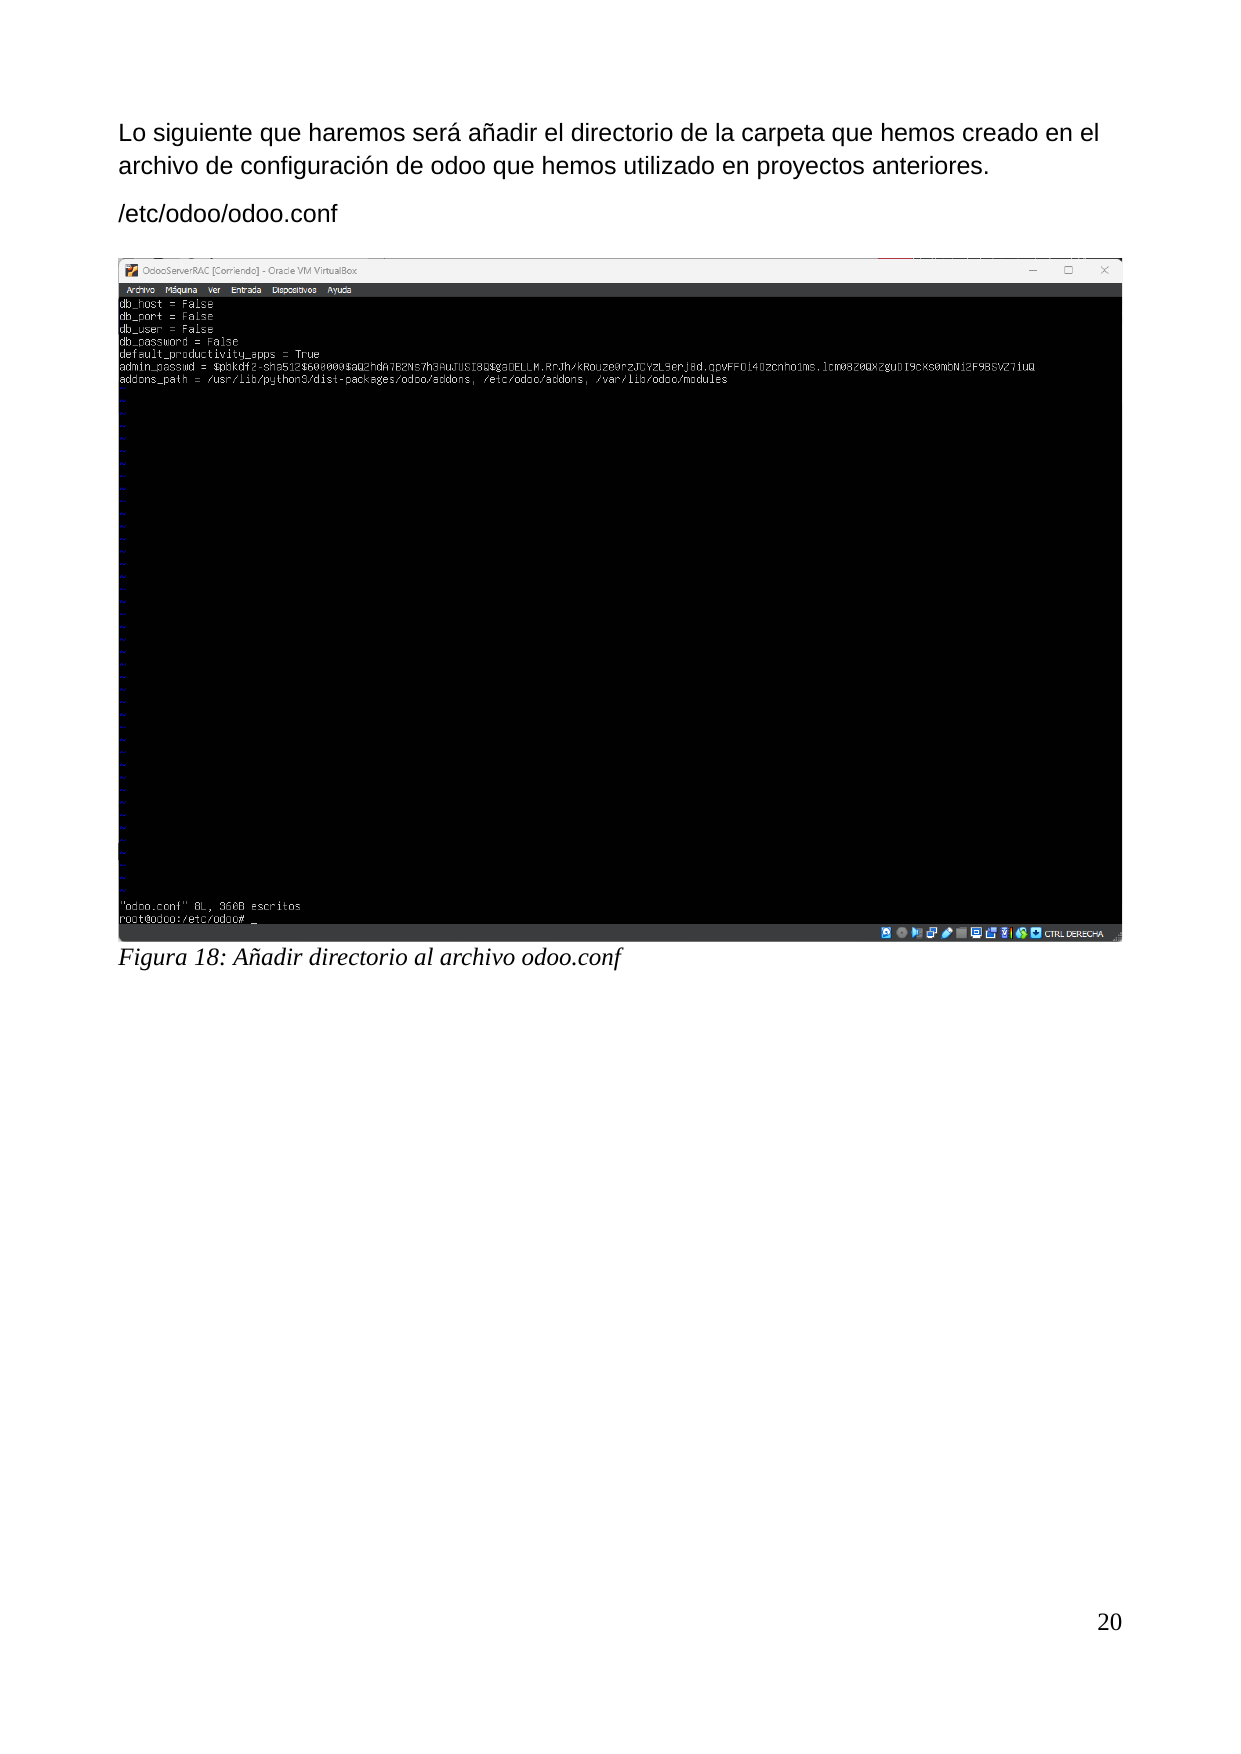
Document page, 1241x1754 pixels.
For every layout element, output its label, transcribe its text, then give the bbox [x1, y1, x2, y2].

text /etc/odoo/odoo.conf [118, 199, 1122, 227]
picture [118, 258, 1123, 942]
text Lo siguiente que haremos será añadir el directorio de la carpeta que hemos creado en el archivo de configuración de odoo que hemos utilizado en proyectos anteriores. [118, 118, 1122, 180]
text Figura 18: Añadir directorio al archivo odoo.conf [118, 942, 1122, 970]
